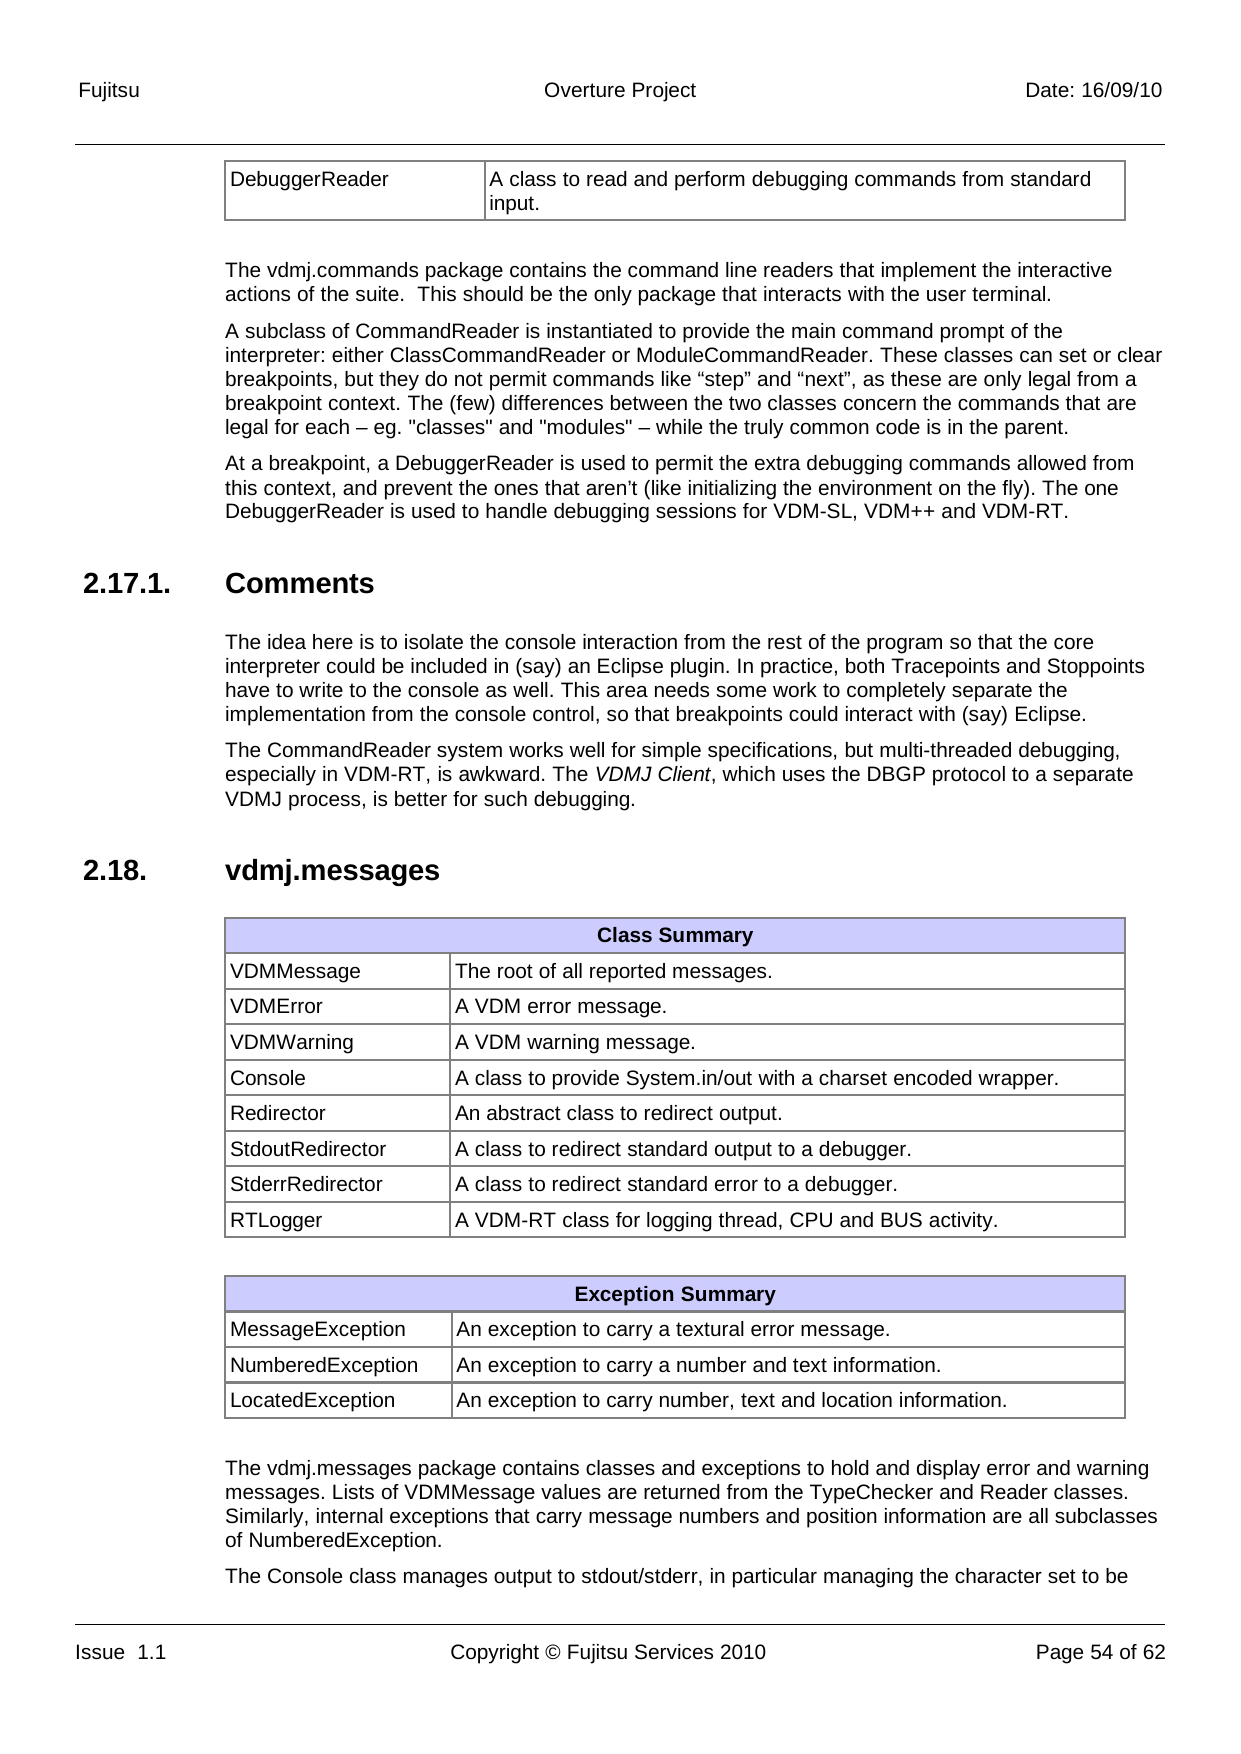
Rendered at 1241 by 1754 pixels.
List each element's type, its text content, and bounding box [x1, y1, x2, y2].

text The vdmj.commands package contains the command line readers that implement the interactive actions of the suite. This should be the only package that interacts with the user terminal. [225, 258, 1165, 306]
table_cell An exception to carry a number and text information. [453, 1348, 1124, 1381]
table_cell A VDM warning message. [451, 1025, 1124, 1059]
table_cell A class to redirect standard error to a debugger. [451, 1167, 1124, 1201]
table_cell The root of all reported messages. [451, 954, 1124, 988]
table_cell RTLogger [226, 1203, 449, 1236]
table_cell VDMMessage [226, 954, 449, 988]
table_cell A VDM error message. [451, 990, 1124, 1023]
table_cell A class to redirect standard output to a debugger. [451, 1132, 1124, 1165]
table_header Class Summary [226, 919, 1124, 952]
table_cell DebuggerReader [226, 162, 484, 219]
text The vdmj.messages package contains classes and exceptions to hold and display error and warning messages. Lists of VDMMessage values are returned from the TypeChecker and Reader classes. Similarly, internal exceptions that carry message numbers and position information are all subclasses of NumberedException. [225, 1456, 1165, 1552]
table_cell MessageException [226, 1313, 451, 1346]
table_cell NumberedException [226, 1348, 451, 1381]
subtitle Comments [75, 566, 1165, 599]
table_cell StdoutRedirector [226, 1132, 449, 1165]
text At a breakpoint, a DebuggerReader is used to permit the extra debugging commands allowed from this context, and prevent the ones that aren’t (like initializing the environment on the fly). The one DebuggerReader is used to handle debugging sessions for VDM-SL, VDM++ and VDM-RT. [225, 451, 1165, 523]
text The Console class manages output to stdout/stderr, in particular managing the character set to be [225, 1564, 1165, 1588]
table_cell VDMWarning [226, 1025, 449, 1059]
table_cell An abstract class to redirect output. [451, 1096, 1124, 1130]
table_cell An exception to carry a textural error message. [453, 1313, 1124, 1346]
table_cell Console [226, 1061, 449, 1094]
table_cell A VDM-RT class for logging thread, CPU and BUS activity. [451, 1203, 1124, 1236]
text A subclass of CommandReader is instantiated to provide the main command prompt of the interpreter: either ClassCommandReader or ModuleCommandReader. These classes can set or clear breakpoints, but they do not permit commands like “step” and “next”, as these are only legal from a breakpoint context. The (few) differences between the two classes concern the commands that are legal for each – eg. "classes" and "modules" – while the truly common code is in the parent. [225, 318, 1165, 439]
table_header Exception Summary [226, 1277, 1124, 1310]
subtitle vdmj.messages [75, 853, 1165, 887]
table_cell VDMError [226, 990, 449, 1023]
table_cell Redirector [226, 1096, 449, 1130]
table_cell An exception to carry number, text and location information. [453, 1384, 1124, 1417]
table_cell A class to read and perform debugging commands from standard input. [486, 162, 1124, 219]
text The CommandReader system works well for simple specifications, but multi-threaded debugging, especially in VDM-RT, is awkward. The VDMJ Client, which uses the DBGP protocol to a separate VDMJ process, is better for such debugging. [225, 738, 1165, 811]
table_cell StderrRedirector [226, 1167, 449, 1201]
table_cell A class to provide System.in/out with a charset encoded wrapper. [451, 1061, 1124, 1094]
table_cell LocatedException [226, 1384, 451, 1417]
text The idea here is to isolate the console interaction from the rest of the program so that the core interpreter could be included in (say) an Eclipse plugin. In practice, both Tracepoints and Stoppoints have to write to the console as well. This area needs some work to completely separate the implementation from the console control, so that breakpoints could interact with (say) Eclipse. [225, 629, 1165, 726]
